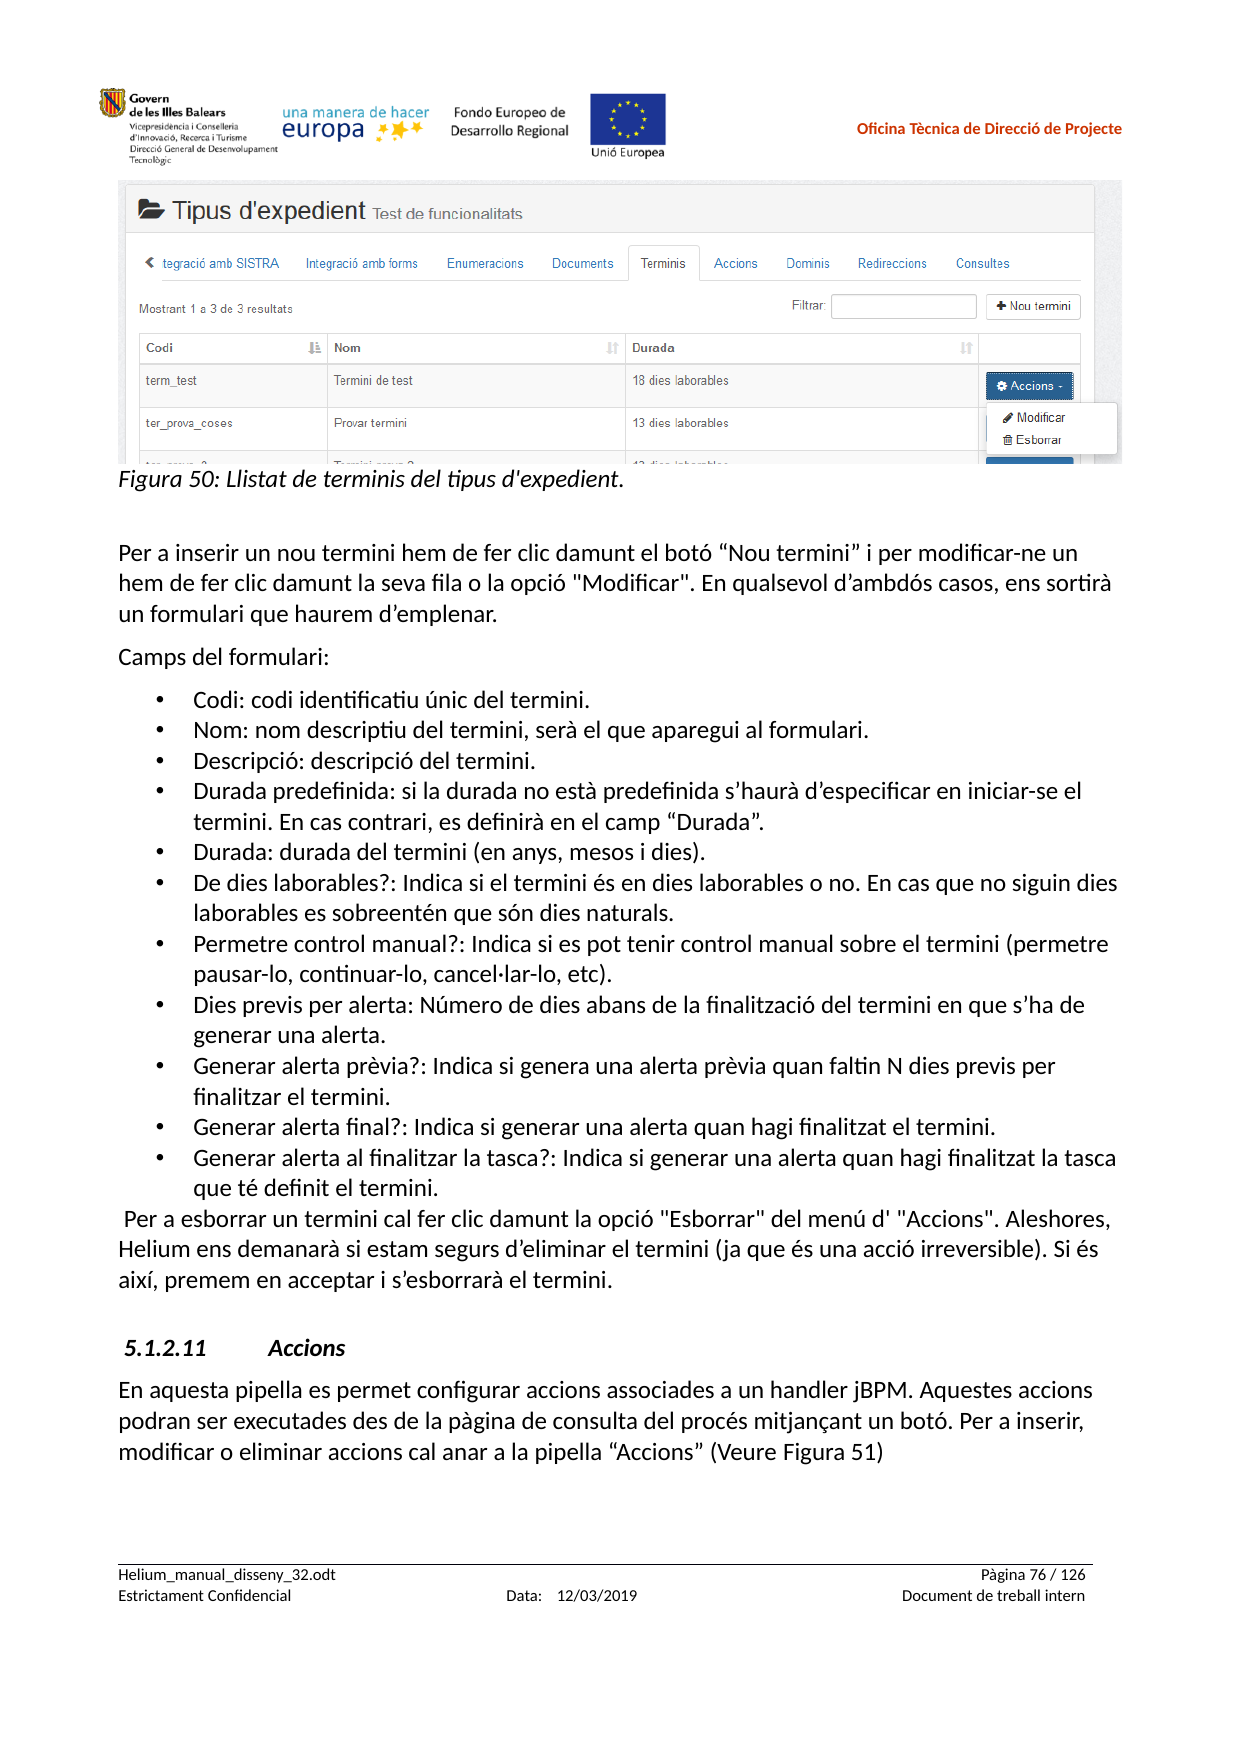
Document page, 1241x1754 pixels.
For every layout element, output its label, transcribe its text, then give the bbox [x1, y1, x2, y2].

list Permetre control manual?: Indica si es pot tenir control manual sobre el termini (permetre pausar-lo, continuar-lo, cancel·lar-lo, etc). [156, 928, 1122, 989]
text En aquesta pipella es permet configurar accions associades a un handler jBPM. Aquestes accions podran ser executades des de la pàgina de consulta del procés mitjançant un botó. Per a inserir, modificar o eliminar accions cal anar a la pipella “Accions” (Veure Figura 51) [118, 1374, 1122, 1466]
list Generar alerta final?: Indica si generar una alerta quan hagi finalitzat el termini. [156, 1111, 1122, 1142]
list Generar alerta prèvia?: Indica si genera una alerta prèvia quan faltin N dies previs per finalitzar el termini. [156, 1050, 1122, 1111]
list Nom: nom descriptiu del termini, serà el que aparegui al formulari. [156, 714, 1122, 745]
subtitle Accions [118, 1332, 1122, 1362]
text Figura 50: Llistat de terminis del tipus d'expedient. [118, 464, 1122, 494]
list Codi: codi identificatiu únic del termini. [156, 684, 1122, 714]
picture [118, 180, 1123, 464]
list Dies previs per alerta: Número de dies abans de la finalització del termini en que s’ha de generar una alerta. [156, 989, 1122, 1050]
list Durada: durada del termini (en anys, mesos i dies). [156, 836, 1122, 867]
list Durada predefinida: si la durada no està predefinida s’haurà d’especificar en iniciar-se el termini. En cas contrari, es definirà en el camp “Durada”. [156, 775, 1122, 836]
text Camps del formulari: [118, 641, 1122, 671]
list Descripció: descripció del termini. [156, 745, 1122, 775]
picture [99, 87, 668, 166]
text Per a inserir un nou termini hem de fer clic damunt el botó “Nou termini” i per modificar-ne un hem de fer clic damunt la seva fila o la opció "Modificar". En qualsevol d’ambdós casos, ens sortirà un formulari que haurem d’emplenar. [118, 537, 1122, 628]
list Generar alerta al finalitzar la tasca?: Indica si generar una alerta quan hagi finalitzat la tasca que té definit el termini. [156, 1142, 1122, 1203]
list De dies laborables?: Indica si el termini és en dies laborables o no. En cas que no siguin dies laborables es sobreentén que són dies naturals. [156, 867, 1122, 928]
text Per a esborrar un termini cal fer clic damunt la opció "Esborrar" del menú d' "Accions". Aleshores, Helium ens demanarà si estam segurs d’eliminar el termini (ja que és una acció irreversible). Si és així, premem en acceptar i s’esborrarà el termini. [118, 1203, 1122, 1294]
